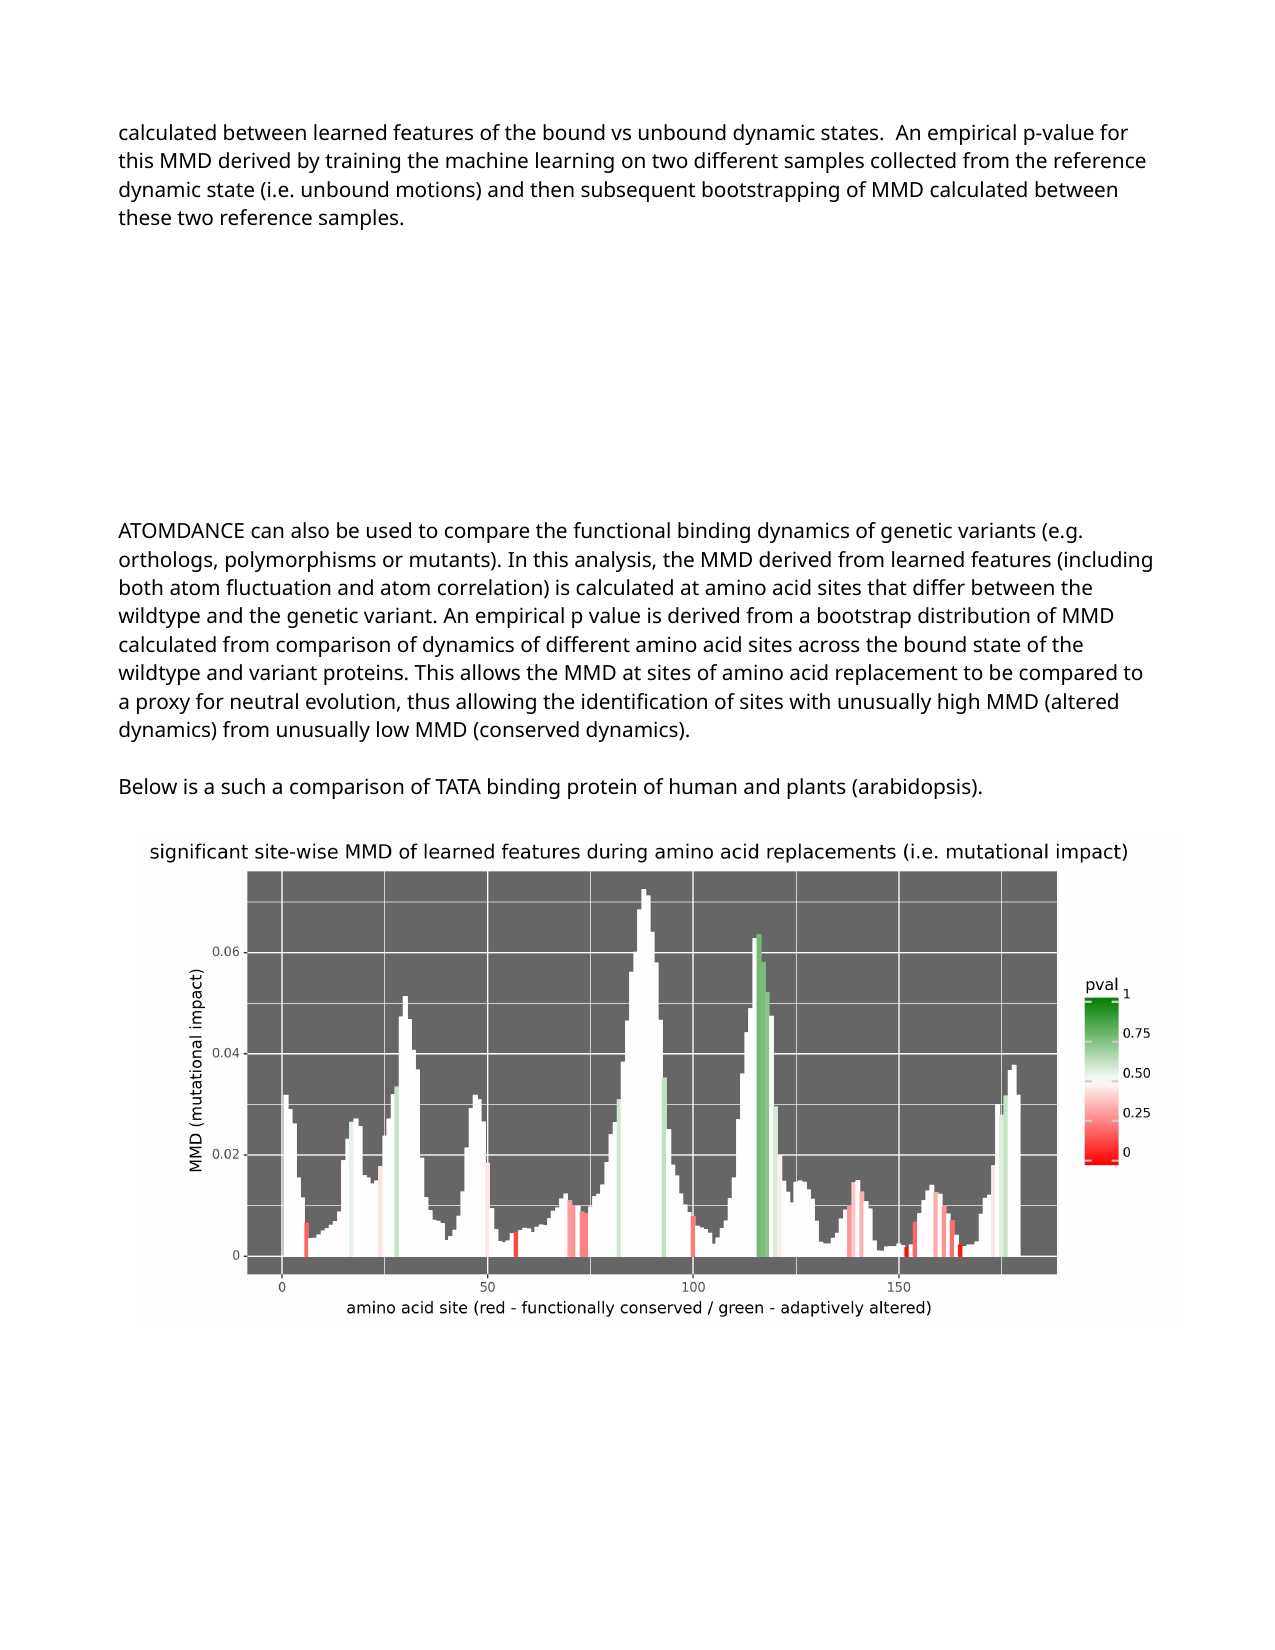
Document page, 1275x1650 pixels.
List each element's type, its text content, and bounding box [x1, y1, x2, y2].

text Below is a such a comparison of TATA binding protein of human and plants (arabidopsis). [118, 772, 1157, 801]
text ATOMDANCE can also be used to compare the functional binding dynamics of genetic variants (e.g. orthologs, polymorphisms or mutants). In this analysis, the MMD derived from learned features (including both atom fluctuation and atom correlation) is calculated at amino acid sites that differ between the wildtype and the genetic variant. An empirical p value is derived from a bootstrap distribution of MMD calculated from comparison of dynamics of different amino acid sites across the bound state of the wildtype and variant proteins. This allows the MMD at sites of amino acid replacement to be compared to a proxy for neutral evolution, thus allowing the identification of sites with unusually high MMD (altered dynamics) from unusually low MMD (conserved dynamics). [118, 516, 1157, 744]
text calculated between learned features of the bound vs unbound dynamic states. An empirical p-value for this MMD derived by training the machine learning on two different samples collected from the reference dynamic state (i.e. unbound motions) and then subsequent bootstrapping of MMD calculated between these two reference samples. [118, 118, 1157, 232]
picture [139, 834, 1179, 1327]
